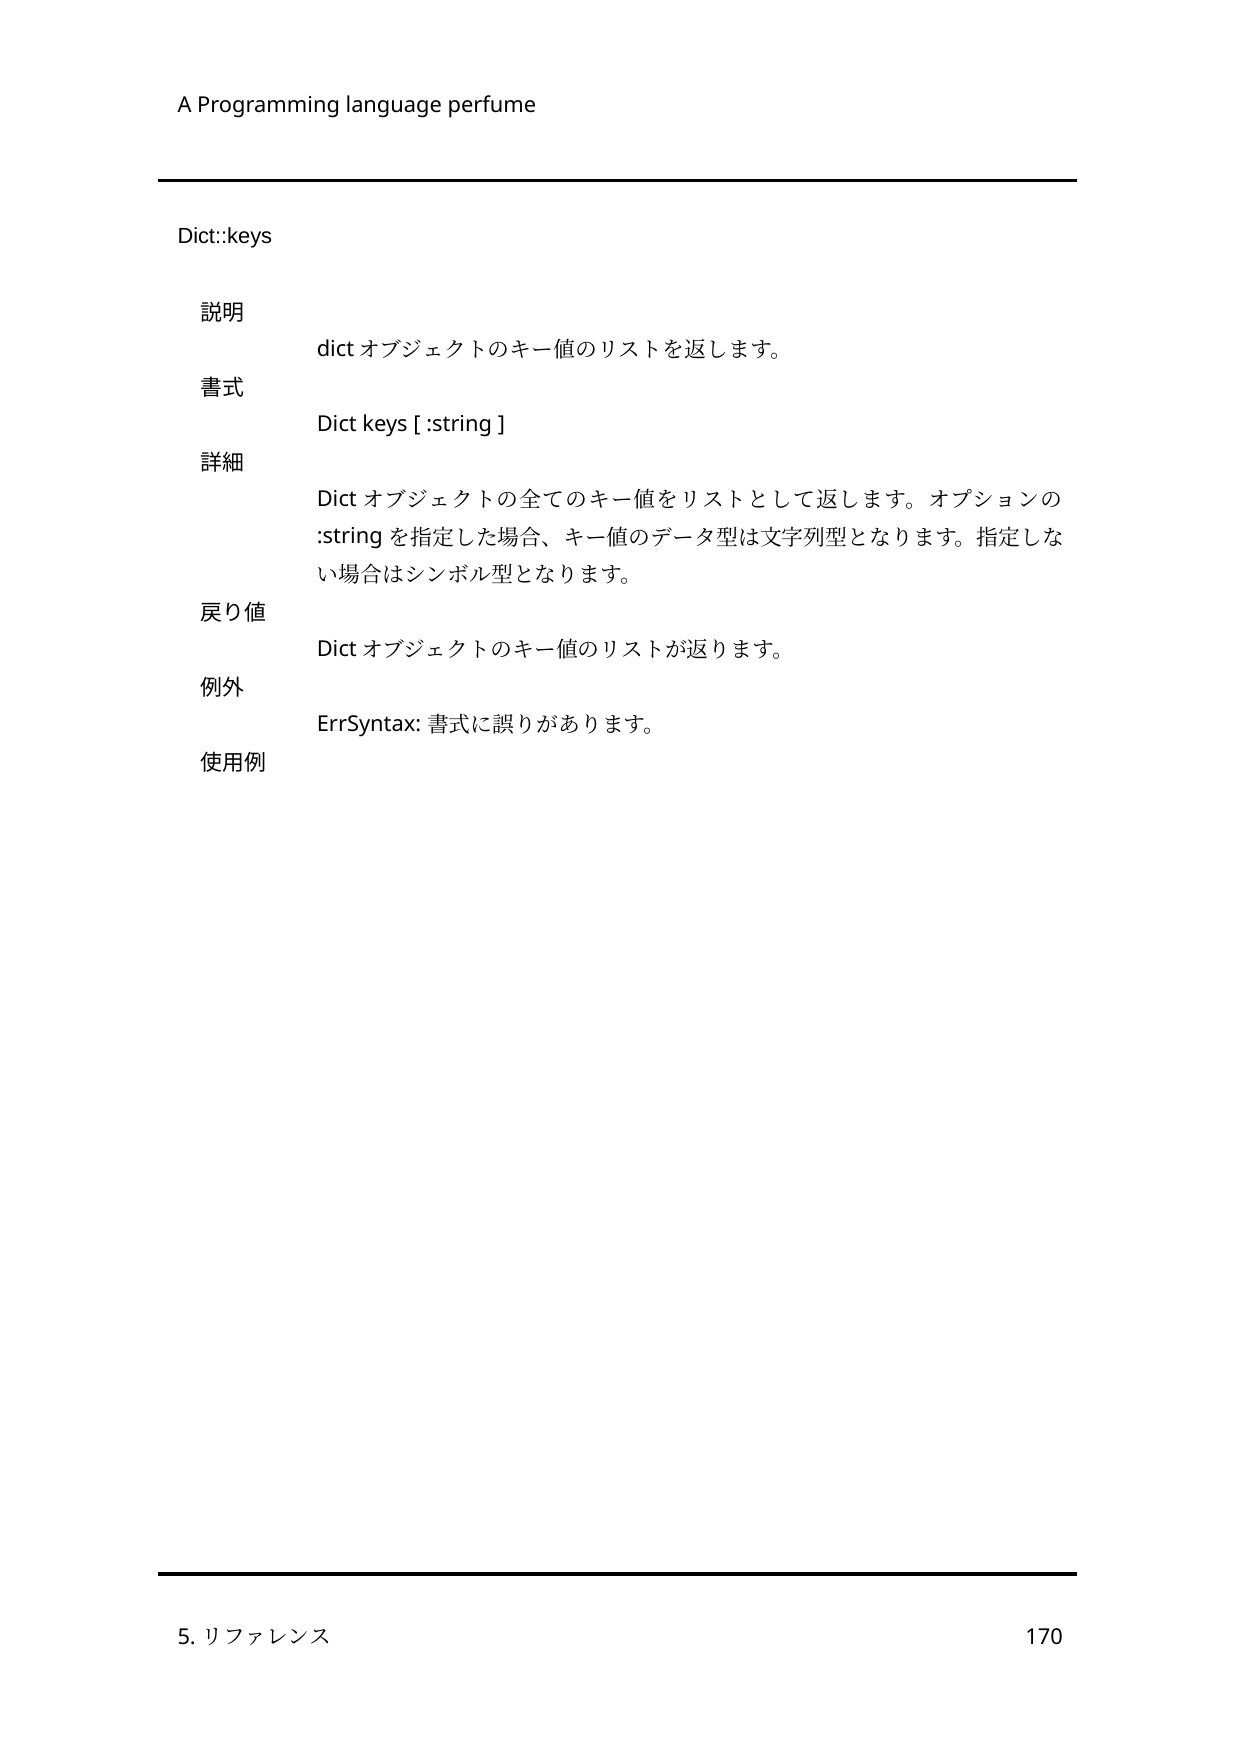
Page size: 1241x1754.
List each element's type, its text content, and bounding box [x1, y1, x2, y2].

table_cell 詳細 [200, 442, 317, 592]
table_cell 戻り値 [200, 592, 317, 667]
table_cell [317, 742, 1063, 817]
table_cell Dictオブジェクトの全てのキー値をリストとして返します。オプションの :string を指定した場合、キー値のデータ型は文字列型となります。指定しない場合はシンボル型となります。 [317, 442, 1063, 592]
table_cell ErrSyntax: 書式に誤りがあります。 [317, 667, 1063, 742]
table_cell Dictオブジェクトのキー値のリストが返ります。 [317, 592, 1063, 667]
table_cell 使用例 [200, 742, 317, 817]
table_header 説明 [200, 292, 317, 367]
table_header dictオブジェクトのキー値のリストを返します。 [317, 292, 1063, 367]
subtitle Dict::keys [177, 217, 1063, 254]
table_cell 書式 [200, 367, 317, 442]
table_cell Dict keys [ :string ] [317, 367, 1063, 442]
table_cell 例外 [200, 667, 317, 742]
